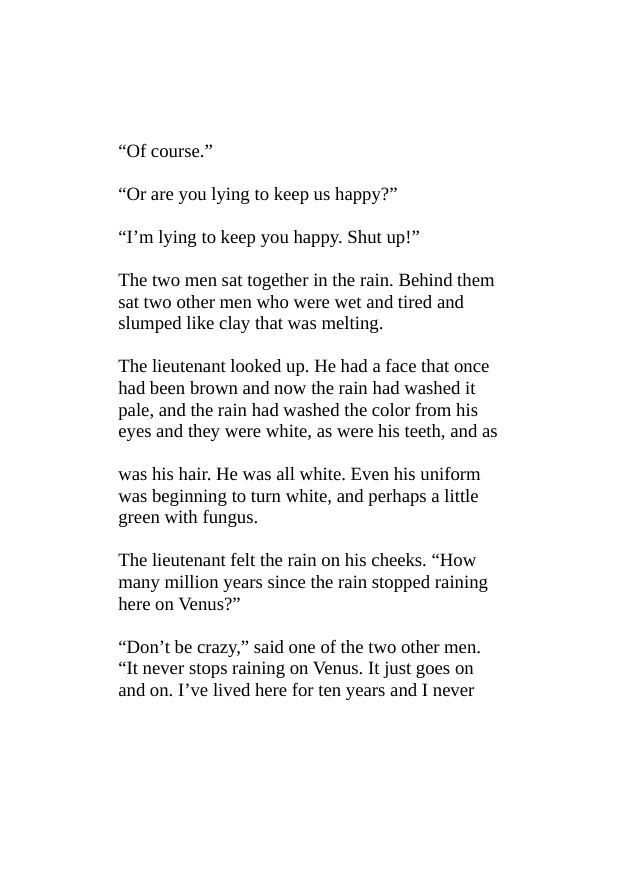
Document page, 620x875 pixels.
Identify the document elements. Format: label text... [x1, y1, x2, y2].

text “Of course.” “Or are you lying to keep us happy?” “I’m lying to keep you happy. Shut up!” The two men sat together in the rain. Behind them sat two other men who were wet and tired and slumped like clay that was melting. The lieutenant looked up. He had a face that once had been brown and now the rain had washed it pale, and the rain had washed the color from his eyes and they were white, as were his teeth, and as was his hair. He was all white. Even his uniform was beginning to turn white, and perhaps a little green with fungus. The lieutenant felt the rain on his cheeks. “How many million years since the rain stopped raining here on Venus?” “Don’t be crazy,” said one of the two other men. “It never stops raining on Venus. It just goes on and on. I’ve lived here for ten years and I never [118, 118, 501, 700]
